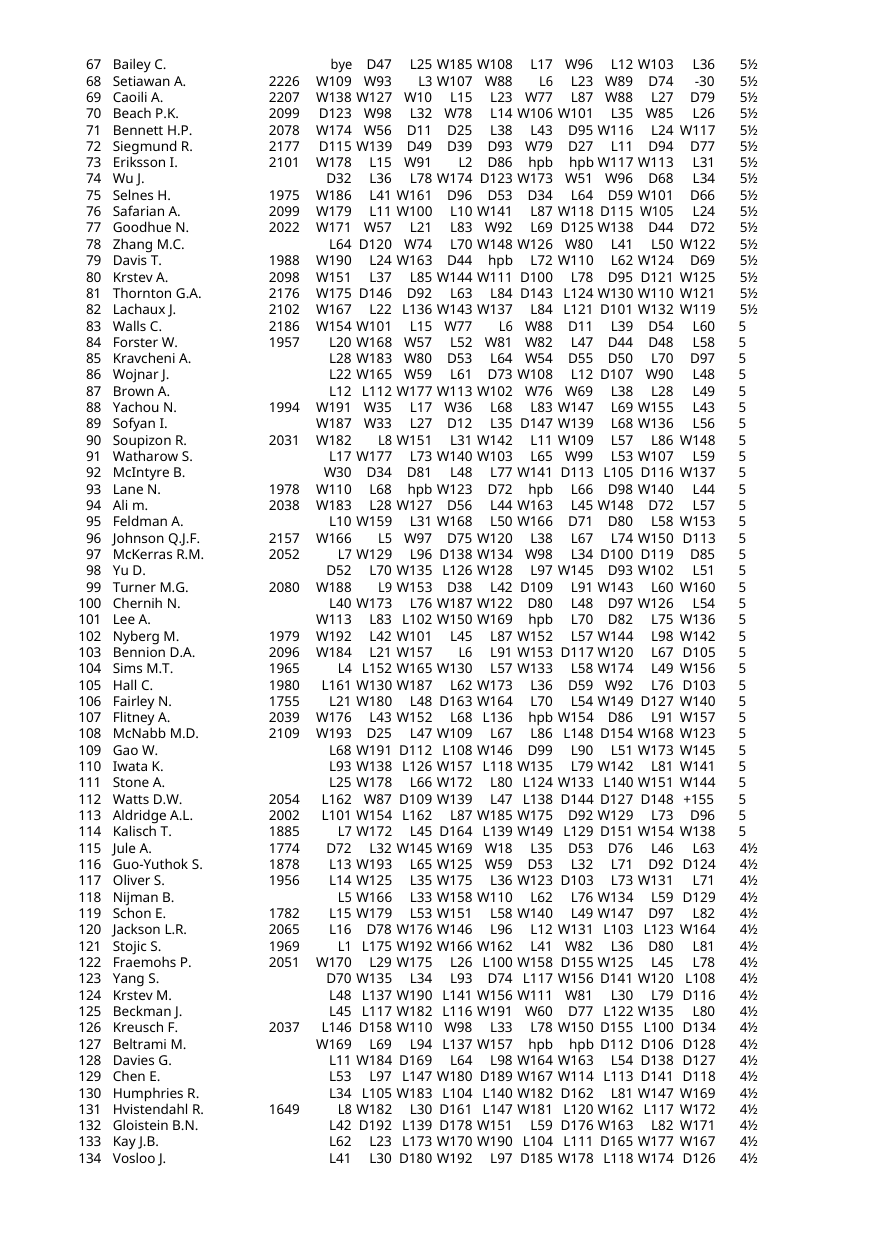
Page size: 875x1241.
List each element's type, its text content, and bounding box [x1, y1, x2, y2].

table_cell [237, 973, 308, 989]
table_cell Beltrami M. [107, 1038, 237, 1054]
table_cell 2022 [237, 222, 308, 238]
table_cell L61 [435, 369, 475, 385]
table_cell Watts D.W. [107, 793, 237, 809]
table_cell [237, 565, 308, 581]
table_cell W177 [395, 385, 435, 401]
table_cell L162 [308, 793, 354, 809]
table_cell 88 [65, 401, 107, 417]
table_cell 4½ [728, 1038, 773, 1054]
table_cell D69 [678, 254, 727, 271]
table_header L25 [395, 58, 435, 75]
table_cell 4½ [728, 891, 773, 907]
table_cell 5 [728, 695, 773, 711]
table_cell 115 [65, 842, 107, 858]
table_cell L26 [678, 107, 727, 124]
table_cell D176 [556, 1119, 596, 1136]
table_cell D53 [556, 842, 596, 858]
table_cell W188 [308, 581, 354, 597]
table_cell Kravcheni A. [107, 352, 237, 368]
table_cell W98 [516, 548, 556, 564]
table_cell W96 [596, 173, 637, 189]
table_cell L105 [596, 466, 637, 483]
table_cell L98 [475, 1054, 516, 1070]
table_cell 5 [728, 581, 773, 597]
table_cell 5 [728, 450, 773, 466]
table_cell L28 [637, 385, 678, 401]
table_cell Nyberg M. [107, 630, 237, 646]
table_cell 5 [728, 630, 773, 646]
table_cell Krstev A. [107, 271, 237, 287]
table_cell W122 [678, 238, 727, 254]
table_cell W98 [435, 1021, 475, 1038]
table_cell 126 [65, 1021, 107, 1038]
table_cell W176 [308, 711, 354, 727]
table_cell L45 [308, 1005, 354, 1021]
table_cell D126 [678, 1152, 727, 1168]
table_cell L45 [435, 630, 475, 646]
table_cell D53 [475, 189, 516, 205]
table_cell W154 [308, 320, 354, 336]
table_cell D93 [475, 140, 516, 156]
table_cell 2031 [237, 434, 308, 450]
table_cell D180 [395, 1152, 435, 1168]
table_cell L66 [395, 777, 435, 793]
table_cell L13 [308, 858, 354, 874]
table_cell D112 [395, 744, 435, 760]
table_cell 5 [728, 613, 773, 630]
table_cell W190 [475, 1136, 516, 1152]
table_cell W74 [395, 238, 435, 254]
table_cell 1979 [237, 630, 308, 646]
table_cell L84 [475, 287, 516, 303]
table_cell 2101 [237, 156, 308, 173]
table_cell L42 [308, 1119, 354, 1136]
table_cell D77 [556, 1005, 596, 1021]
table_cell 4½ [728, 1070, 773, 1087]
table_cell L73 [637, 809, 678, 826]
table_cell W172 [435, 777, 475, 793]
table_cell L147 [475, 1103, 516, 1119]
table_header L17 [516, 58, 556, 75]
table_cell D39 [435, 140, 475, 156]
table_cell W163 [395, 254, 435, 271]
table_cell 1956 [237, 875, 308, 891]
table_cell 69 [65, 91, 107, 107]
table_cell 72 [65, 140, 107, 156]
table_cell L58 [637, 516, 678, 532]
table_cell L17 [395, 401, 435, 417]
table_cell Setiawan A. [107, 75, 237, 91]
table_cell W156 [475, 989, 516, 1005]
table_cell 2099 [237, 205, 308, 222]
table_cell L17 [308, 450, 354, 466]
table_cell L58 [678, 336, 727, 352]
table_cell L85 [395, 271, 435, 287]
table_cell [237, 777, 308, 793]
table_cell L139 [475, 826, 516, 842]
table_cell W144 [435, 271, 475, 287]
table_cell D119 [637, 548, 678, 564]
table_cell W171 [678, 1119, 727, 1136]
table_cell L108 [678, 973, 727, 989]
table_cell W176 [395, 924, 435, 940]
table_cell L148 [556, 728, 596, 744]
table_cell 2096 [237, 646, 308, 662]
table_header 5½ [728, 58, 773, 75]
table_cell L113 [596, 1070, 637, 1087]
table_header L36 [678, 58, 727, 75]
table_cell 113 [65, 809, 107, 826]
table_cell L23 [355, 1136, 395, 1152]
table_cell L80 [475, 777, 516, 793]
table_cell L24 [678, 205, 727, 222]
table_cell L9 [355, 581, 395, 597]
table_cell W150 [435, 613, 475, 630]
table_cell 5½ [728, 75, 773, 91]
table_cell L118 [475, 760, 516, 777]
table_cell W92 [596, 679, 637, 695]
table_cell W59 [395, 369, 435, 385]
table_cell L34 [678, 173, 727, 189]
table_cell McKerras R.M. [107, 548, 237, 564]
table_cell W136 [637, 418, 678, 434]
table_cell W128 [475, 565, 516, 581]
table_cell L101 [308, 809, 354, 826]
table_cell 1969 [237, 940, 308, 956]
table_cell L67 [475, 728, 516, 744]
table_cell W179 [355, 907, 395, 923]
table_cell D103 [556, 875, 596, 891]
table_cell L60 [637, 581, 678, 597]
table_cell D128 [678, 1038, 727, 1054]
table_cell W177 [637, 1136, 678, 1152]
table_cell W174 [435, 173, 475, 189]
table_cell 112 [65, 793, 107, 809]
table_cell W165 [355, 369, 395, 385]
table_cell L54 [678, 597, 727, 613]
table_cell Davies G. [107, 1054, 237, 1070]
table_cell Soupizon R. [107, 434, 237, 450]
table_cell W174 [637, 1152, 678, 1168]
table_cell L64 [475, 352, 516, 368]
table_cell 5½ [728, 205, 773, 222]
table_cell L41 [308, 1152, 354, 1168]
table_cell W36 [435, 401, 475, 417]
table_cell W178 [355, 777, 395, 793]
table_cell 4½ [728, 1021, 773, 1038]
table_cell L54 [556, 695, 596, 711]
table_cell 5 [728, 434, 773, 450]
table_cell L30 [355, 1152, 395, 1168]
table_cell 93 [65, 483, 107, 499]
table_cell 4½ [728, 1136, 773, 1152]
table_cell W117 [596, 156, 637, 173]
table_cell 2037 [237, 1021, 308, 1038]
table_cell 5 [728, 336, 773, 352]
table_cell L1 [308, 940, 354, 956]
table_cell 5½ [728, 222, 773, 238]
table_cell 5 [728, 532, 773, 548]
table_cell L67 [556, 532, 596, 548]
table_cell W170 [435, 1136, 475, 1152]
table_cell 114 [65, 826, 107, 842]
table_cell 4½ [728, 1103, 773, 1119]
table_cell W183 [395, 1087, 435, 1103]
table_cell W18 [475, 842, 516, 858]
table_cell L41 [516, 940, 556, 956]
table_cell L136 [395, 303, 435, 319]
table_cell L83 [516, 401, 556, 417]
table_cell McNabb M.D. [107, 728, 237, 744]
table_cell W135 [637, 1005, 678, 1021]
table_cell D11 [395, 124, 435, 140]
table_cell W117 [678, 124, 727, 140]
table_cell 118 [65, 891, 107, 907]
table_cell L74 [596, 532, 637, 548]
table_cell W85 [637, 107, 678, 124]
table_cell W97 [395, 532, 435, 548]
table_cell D127 [637, 695, 678, 711]
table_cell W144 [678, 777, 727, 793]
table_cell W172 [678, 1103, 727, 1119]
table_cell L5 [355, 532, 395, 548]
table_cell 1782 [237, 907, 308, 923]
table_cell W113 [435, 385, 475, 401]
table_cell W174 [596, 662, 637, 679]
table_cell W126 [516, 238, 556, 254]
table_cell W106 [516, 107, 556, 124]
table_cell W170 [308, 956, 354, 972]
table_cell W145 [678, 744, 727, 760]
table_cell L82 [678, 907, 727, 923]
table_cell L2 [435, 156, 475, 173]
table_cell D70 [308, 973, 354, 989]
table_cell L93 [435, 973, 475, 989]
table_cell D73 [475, 369, 516, 385]
table_cell W145 [395, 842, 435, 858]
table_cell 5 [728, 646, 773, 662]
table_cell 86 [65, 369, 107, 385]
table_cell L15 [308, 907, 354, 923]
table_cell L48 [435, 466, 475, 483]
table_cell L48 [556, 597, 596, 613]
table_cell W78 [435, 107, 475, 124]
table_cell L62 [435, 679, 475, 695]
table_cell L73 [596, 875, 637, 891]
table_cell D53 [435, 352, 475, 368]
table_cell 5½ [728, 140, 773, 156]
table_cell W146 [475, 744, 516, 760]
table_cell L123 [637, 924, 678, 940]
table_cell W190 [395, 989, 435, 1005]
table_cell 5½ [728, 91, 773, 107]
table_cell W192 [308, 630, 354, 646]
table_cell L49 [556, 907, 596, 923]
table_cell [237, 744, 308, 760]
table_cell 129 [65, 1070, 107, 1087]
table_cell Forster W. [107, 336, 237, 352]
table_cell L91 [556, 581, 596, 597]
table_cell 91 [65, 450, 107, 466]
table_cell L31 [678, 156, 727, 173]
table_cell L24 [637, 124, 678, 140]
table_cell D86 [475, 156, 516, 173]
table_cell 71 [65, 124, 107, 140]
table_cell L58 [556, 662, 596, 679]
table_cell D81 [395, 466, 435, 483]
table_cell 124 [65, 989, 107, 1005]
table_cell [237, 173, 308, 189]
table_cell L137 [355, 989, 395, 1005]
table_cell L82 [637, 1119, 678, 1136]
table_cell W192 [395, 940, 435, 956]
table_cell D92 [637, 858, 678, 874]
table_cell W185 [475, 809, 516, 826]
table_cell D116 [637, 466, 678, 483]
table_cell W56 [355, 124, 395, 140]
table_cell [237, 466, 308, 483]
table_cell L103 [596, 924, 637, 940]
table_cell 5½ [728, 156, 773, 173]
table_cell W110 [556, 254, 596, 271]
table_cell L62 [308, 1136, 354, 1152]
table_cell 5½ [728, 254, 773, 271]
table_cell L57 [596, 434, 637, 450]
table_cell D12 [435, 418, 475, 434]
table_cell D112 [596, 1038, 637, 1054]
table_cell L32 [395, 107, 435, 124]
table_cell W92 [475, 222, 516, 238]
table_cell D52 [308, 565, 354, 581]
table_cell D95 [556, 124, 596, 140]
table_cell W132 [637, 303, 678, 319]
table_cell L36 [596, 940, 637, 956]
table_cell W77 [435, 320, 475, 336]
table_cell L21 [308, 695, 354, 711]
table_cell W103 [475, 450, 516, 466]
table_cell Davis T. [107, 254, 237, 271]
table_cell W169 [435, 842, 475, 858]
table_cell D79 [678, 91, 727, 107]
table_cell D49 [395, 140, 435, 156]
table_cell L86 [637, 434, 678, 450]
table_cell L53 [395, 907, 435, 923]
table_cell W129 [596, 809, 637, 826]
table_cell 96 [65, 532, 107, 548]
table_cell L76 [637, 679, 678, 695]
table_cell W160 [678, 581, 727, 597]
table_cell W161 [395, 189, 435, 205]
table_cell L8 [308, 1103, 354, 1119]
table_cell D66 [678, 189, 727, 205]
table_cell L35 [596, 107, 637, 124]
table_cell W59 [475, 858, 516, 874]
table_cell W123 [516, 875, 556, 891]
table_cell 5½ [728, 238, 773, 254]
table_cell L49 [678, 385, 727, 401]
table_cell L23 [556, 75, 596, 91]
table_cell Ali m. [107, 499, 237, 516]
table_cell L141 [435, 989, 475, 1005]
table_cell 2051 [237, 956, 308, 972]
table_cell L15 [355, 156, 395, 173]
table_cell W193 [308, 728, 354, 744]
table_cell W77 [516, 91, 556, 107]
table_cell W168 [355, 336, 395, 352]
table_cell L90 [556, 744, 596, 760]
table_cell Flitney A. [107, 711, 237, 727]
table_cell L58 [475, 907, 516, 923]
table_cell Gloistein B.N. [107, 1119, 237, 1136]
table_cell L10 [435, 205, 475, 222]
table_cell W110 [308, 483, 354, 499]
table_cell W60 [516, 1005, 556, 1021]
table_cell W88 [475, 75, 516, 91]
table_cell D146 [355, 287, 395, 303]
table_cell D115 [596, 205, 637, 222]
table_cell D123 [475, 173, 516, 189]
table_cell 4½ [728, 1054, 773, 1070]
table_cell L56 [678, 418, 727, 434]
table_cell W166 [516, 516, 556, 532]
table_cell W110 [475, 891, 516, 907]
table_cell W111 [475, 271, 516, 287]
table_cell L70 [516, 695, 556, 711]
table_cell 1755 [237, 695, 308, 711]
table_cell L122 [596, 1005, 637, 1021]
table_cell L31 [395, 516, 435, 532]
table_cell W82 [556, 940, 596, 956]
table_cell L43 [355, 711, 395, 727]
table_cell 85 [65, 352, 107, 368]
table_cell L37 [355, 271, 395, 287]
table_cell [237, 352, 308, 368]
table_cell 107 [65, 711, 107, 727]
table_cell 5 [728, 662, 773, 679]
table_cell D85 [678, 548, 727, 564]
table_cell W139 [435, 793, 475, 809]
table_cell [237, 989, 308, 1005]
table_cell W100 [395, 205, 435, 222]
table_header W108 [475, 58, 516, 75]
table_cell L98 [637, 630, 678, 646]
table_cell 103 [65, 646, 107, 662]
table_cell 5½ [728, 107, 773, 124]
table_cell W156 [678, 662, 727, 679]
table_cell W147 [596, 907, 637, 923]
table_cell W191 [308, 401, 354, 417]
table_cell L15 [435, 91, 475, 107]
table_cell L47 [556, 336, 596, 352]
table_cell 101 [65, 613, 107, 630]
table_cell L83 [435, 222, 475, 238]
table_cell 5 [728, 826, 773, 842]
table_cell L97 [475, 1152, 516, 1168]
table_cell L117 [637, 1103, 678, 1119]
table_cell L49 [637, 662, 678, 679]
table_cell 116 [65, 858, 107, 874]
table_cell 123 [65, 973, 107, 989]
table_cell 5½ [728, 173, 773, 189]
table_cell W82 [516, 336, 556, 352]
table_cell L44 [475, 499, 516, 516]
table_cell W167 [308, 303, 354, 319]
table_cell D117 [556, 646, 596, 662]
table_cell 122 [65, 956, 107, 972]
table_cell W165 [395, 662, 435, 679]
table_cell L146 [308, 1021, 354, 1038]
table_cell D56 [435, 499, 475, 516]
table_cell W159 [355, 516, 395, 532]
table_cell L76 [395, 597, 435, 613]
table_cell D94 [637, 140, 678, 156]
table_cell W164 [475, 695, 516, 711]
table_cell W126 [637, 597, 678, 613]
table_cell 109 [65, 744, 107, 760]
table_cell Zhang M.C. [107, 238, 237, 254]
table_cell W54 [516, 352, 556, 368]
table_cell 77 [65, 222, 107, 238]
table_cell W138 [308, 91, 354, 107]
table_cell W169 [475, 613, 516, 630]
table_header W96 [556, 58, 596, 75]
table_cell L65 [395, 858, 435, 874]
table_cell W139 [355, 140, 395, 156]
table_cell L87 [435, 809, 475, 826]
table_cell L34 [556, 548, 596, 564]
table_cell W99 [556, 450, 596, 466]
table_cell D121 [637, 271, 678, 287]
table_cell W157 [475, 1038, 516, 1054]
table_cell L16 [308, 924, 354, 940]
table_cell D113 [678, 532, 727, 548]
table_header L12 [596, 58, 637, 75]
table_cell W135 [355, 973, 395, 989]
table_cell W173 [637, 744, 678, 760]
table_cell hpb [556, 1038, 596, 1054]
table_cell L66 [556, 483, 596, 499]
table_cell W157 [395, 646, 435, 662]
table_cell L118 [596, 1152, 637, 1168]
table_cell L31 [435, 434, 475, 450]
table_cell W171 [308, 222, 354, 238]
table_cell L59 [678, 450, 727, 466]
table_cell L117 [355, 1005, 395, 1021]
table_cell W113 [308, 613, 354, 630]
table_cell L84 [516, 303, 556, 319]
table_cell L26 [435, 956, 475, 972]
table_cell L42 [355, 630, 395, 646]
table_cell W178 [556, 1152, 596, 1168]
table_cell W140 [516, 907, 556, 923]
table_cell Yang S. [107, 973, 237, 989]
table_cell L32 [355, 842, 395, 858]
table_cell 128 [65, 1054, 107, 1070]
table_cell L104 [435, 1087, 475, 1103]
table_cell D44 [435, 254, 475, 271]
table_cell W101 [395, 630, 435, 646]
table_cell W110 [637, 287, 678, 303]
table_cell D185 [516, 1152, 556, 1168]
table_cell 5 [728, 793, 773, 809]
table_cell D11 [556, 320, 596, 336]
table_cell D148 [637, 793, 678, 809]
table_cell L108 [435, 744, 475, 760]
table_cell L126 [435, 565, 475, 581]
table_cell L138 [516, 793, 556, 809]
table_cell D124 [678, 858, 727, 874]
table_cell W30 [308, 466, 354, 483]
table_cell 4½ [728, 924, 773, 940]
table_cell L11 [516, 434, 556, 450]
table_cell 119 [65, 907, 107, 923]
table_cell L91 [637, 711, 678, 727]
table_cell W35 [355, 401, 395, 417]
table_cell W80 [556, 238, 596, 254]
table_cell L69 [355, 1038, 395, 1054]
table_cell 4½ [728, 842, 773, 858]
table_cell W87 [355, 793, 395, 809]
table_cell L112 [355, 385, 395, 401]
table_cell Kalisch T. [107, 826, 237, 842]
table_cell W168 [637, 728, 678, 744]
table_cell Iwata K. [107, 760, 237, 777]
table_cell 5 [728, 516, 773, 532]
table_cell D101 [596, 303, 637, 319]
table_cell L35 [475, 418, 516, 434]
table_cell Wu J. [107, 173, 237, 189]
table_cell [237, 1038, 308, 1054]
table_cell L64 [556, 189, 596, 205]
table_cell Lee A. [107, 613, 237, 630]
table_cell 2102 [237, 303, 308, 319]
table_cell D127 [596, 793, 637, 809]
table_cell W175 [516, 809, 556, 826]
table_cell 5 [728, 809, 773, 826]
table_cell 4½ [728, 989, 773, 1005]
table_cell D100 [516, 271, 556, 287]
table_cell W184 [355, 1054, 395, 1070]
table_cell W114 [556, 1070, 596, 1087]
table_cell W79 [516, 140, 556, 156]
table_cell W138 [355, 760, 395, 777]
table_cell L11 [308, 1054, 354, 1070]
table_cell L48 [678, 369, 727, 385]
table_cell 1975 [237, 189, 308, 205]
table_cell W134 [596, 891, 637, 907]
table_cell W135 [395, 565, 435, 581]
table_cell Aldridge A.L. [107, 809, 237, 826]
table_cell W162 [475, 940, 516, 956]
table_cell L100 [475, 956, 516, 972]
table_cell W154 [637, 826, 678, 842]
table_cell L38 [516, 532, 556, 548]
table_cell 5 [728, 744, 773, 760]
table_cell L41 [596, 238, 637, 254]
table_cell 2054 [237, 793, 308, 809]
table_cell Stojic S. [107, 940, 237, 956]
table_cell Bennett H.P. [107, 124, 237, 140]
table_cell L78 [678, 956, 727, 972]
table_cell W127 [355, 91, 395, 107]
table_cell L38 [475, 124, 516, 140]
table_cell L20 [308, 336, 354, 352]
table_cell 5½ [728, 189, 773, 205]
table_cell 5 [728, 711, 773, 727]
table_cell Siegmund R. [107, 140, 237, 156]
table_cell D118 [678, 1070, 727, 1087]
table_cell W166 [435, 940, 475, 956]
table_cell 133 [65, 1136, 107, 1152]
table_cell L32 [556, 858, 596, 874]
table_cell L129 [556, 826, 596, 842]
table_cell L22 [308, 369, 354, 385]
table_cell W187 [395, 679, 435, 695]
table_cell L72 [516, 254, 556, 271]
table_cell L21 [355, 646, 395, 662]
table_cell hpb [516, 1038, 556, 1054]
table_cell D144 [556, 793, 596, 809]
table_cell 2098 [237, 271, 308, 287]
table_cell W102 [475, 385, 516, 401]
table_cell 2099 [237, 107, 308, 124]
table_cell W130 [355, 679, 395, 695]
table_cell W146 [435, 924, 475, 940]
table_cell Chernih N. [107, 597, 237, 613]
table_cell W178 [308, 156, 354, 173]
table_cell W141 [516, 466, 556, 483]
table_cell 2052 [237, 548, 308, 564]
table_cell D25 [435, 124, 475, 140]
table_cell W150 [637, 532, 678, 548]
table_cell W124 [637, 254, 678, 271]
table_header 67 [65, 58, 107, 75]
table_cell L8 [355, 434, 395, 450]
table_cell D127 [678, 1054, 727, 1070]
table_cell W149 [516, 826, 556, 842]
table_cell D113 [556, 466, 596, 483]
table_cell L70 [355, 565, 395, 581]
table_cell Gao W. [107, 744, 237, 760]
table_cell W154 [355, 809, 395, 826]
table_cell L63 [678, 842, 727, 858]
table_cell 92 [65, 466, 107, 483]
table_cell L35 [516, 842, 556, 858]
table_cell [237, 418, 308, 434]
table_cell L81 [596, 1087, 637, 1103]
table_cell 108 [65, 728, 107, 744]
table_cell L83 [355, 613, 395, 630]
table_cell W142 [596, 760, 637, 777]
table_cell D178 [435, 1119, 475, 1136]
table_cell L70 [556, 613, 596, 630]
table_cell L53 [308, 1070, 354, 1087]
table_cell Humphries R. [107, 1087, 237, 1103]
table_cell Kay J.B. [107, 1136, 237, 1152]
table_cell Brown A. [107, 385, 237, 401]
table_cell 132 [65, 1119, 107, 1136]
table_cell L59 [637, 891, 678, 907]
table_cell W107 [637, 450, 678, 466]
table_cell W154 [556, 711, 596, 727]
table_cell 94 [65, 499, 107, 516]
table_cell D115 [308, 140, 354, 156]
table_cell D44 [596, 336, 637, 352]
table_cell D71 [556, 516, 596, 532]
table_cell L38 [596, 385, 637, 401]
table_cell Beckman J. [107, 1005, 237, 1021]
table_cell D143 [516, 287, 556, 303]
table_cell D96 [435, 189, 475, 205]
table_cell L25 [308, 777, 354, 793]
table_cell W140 [637, 483, 678, 499]
table_cell Thornton G.A. [107, 287, 237, 303]
table_cell 1878 [237, 858, 308, 874]
table_cell D72 [308, 842, 354, 858]
table_cell D92 [556, 809, 596, 826]
table_cell 73 [65, 156, 107, 173]
table_cell W152 [395, 711, 435, 727]
table_cell Bennion D.A. [107, 646, 237, 662]
table_cell L73 [395, 450, 435, 466]
table_cell L87 [475, 630, 516, 646]
table_cell 68 [65, 75, 107, 91]
table_cell 1965 [237, 662, 308, 679]
table_cell L152 [355, 662, 395, 679]
table_cell Lane N. [107, 483, 237, 499]
table_cell Jule A. [107, 842, 237, 858]
table_cell 121 [65, 940, 107, 956]
table_cell L42 [475, 581, 516, 597]
table_cell 4½ [728, 1152, 773, 1168]
table_cell L79 [556, 760, 596, 777]
table_cell W149 [596, 695, 637, 711]
table_cell W123 [435, 483, 475, 499]
table_cell L71 [596, 858, 637, 874]
table_cell W174 [308, 124, 354, 140]
table_header W103 [637, 58, 678, 75]
table_cell D192 [355, 1119, 395, 1136]
table_cell D80 [637, 940, 678, 956]
table_cell W127 [395, 499, 435, 516]
table_cell L36 [516, 679, 556, 695]
table_cell L15 [395, 320, 435, 336]
table_cell W133 [516, 662, 556, 679]
table_cell W76 [516, 385, 556, 401]
table_cell W131 [637, 875, 678, 891]
table_cell D97 [637, 907, 678, 923]
table_cell 2176 [237, 287, 308, 303]
table_cell 4½ [728, 973, 773, 989]
table_cell Vosloo J. [107, 1152, 237, 1168]
table_cell W172 [355, 826, 395, 842]
table_cell W148 [475, 238, 516, 254]
table_cell W184 [308, 646, 354, 662]
table_cell W168 [435, 516, 475, 532]
table_cell D120 [355, 238, 395, 254]
table_cell Hvistendahl R. [107, 1103, 237, 1119]
table_cell 5½ [728, 124, 773, 140]
table_cell W181 [516, 1103, 556, 1119]
table_cell hpb [516, 156, 556, 173]
table_cell Wojnar J. [107, 369, 237, 385]
table_cell W169 [678, 1087, 727, 1103]
table_cell W187 [308, 418, 354, 434]
table_cell Jackson L.R. [107, 924, 237, 940]
table_cell L96 [475, 924, 516, 940]
table_cell W108 [516, 369, 556, 385]
table_cell W109 [435, 728, 475, 744]
table_cell D34 [355, 466, 395, 483]
table_cell 4½ [728, 875, 773, 891]
table_cell L78 [395, 173, 435, 189]
table_cell W81 [556, 989, 596, 1005]
table_cell Schon E. [107, 907, 237, 923]
table_cell W98 [355, 107, 395, 124]
table_cell L97 [355, 1070, 395, 1087]
table_cell L86 [516, 728, 556, 744]
table_cell 98 [65, 565, 107, 581]
table_cell D86 [596, 711, 637, 727]
table_cell W116 [596, 124, 637, 140]
table_cell Krstev M. [107, 989, 237, 1005]
table_cell W125 [355, 875, 395, 891]
table_cell 117 [65, 875, 107, 891]
table_cell D72 [637, 499, 678, 516]
table_cell W119 [678, 303, 727, 319]
table_cell L23 [475, 91, 516, 107]
table_cell L69 [516, 222, 556, 238]
table_cell 130 [65, 1087, 107, 1103]
table_header [237, 58, 308, 75]
table_cell W191 [355, 744, 395, 760]
table_cell L6 [516, 75, 556, 91]
table_cell Safarian A. [107, 205, 237, 222]
table_cell D147 [516, 418, 556, 434]
table_cell W175 [308, 287, 354, 303]
table_cell L12 [308, 385, 354, 401]
table_cell hpb [395, 483, 435, 499]
table_cell L100 [637, 1021, 678, 1038]
table_cell Beach P.K. [107, 107, 237, 124]
table_cell W182 [355, 1103, 395, 1119]
table_cell Fraemohs P. [107, 956, 237, 972]
table_cell L68 [308, 744, 354, 760]
table_cell 1885 [237, 826, 308, 842]
table_cell D59 [556, 679, 596, 695]
table_cell D74 [475, 973, 516, 989]
table_cell L77 [475, 466, 516, 483]
table_cell D129 [678, 891, 727, 907]
table_cell L54 [596, 1054, 637, 1070]
table_cell W141 [678, 760, 727, 777]
table_cell D32 [308, 173, 354, 189]
table_cell hpb [516, 613, 556, 630]
table_cell Turner M.G. [107, 581, 237, 597]
table_cell 4½ [728, 940, 773, 956]
table_cell D80 [596, 516, 637, 532]
table_cell 5 [728, 466, 773, 483]
table_cell L43 [516, 124, 556, 140]
table_cell W182 [395, 1005, 435, 1021]
table_cell W122 [475, 597, 516, 613]
table_cell +155 [678, 793, 727, 809]
table_cell D103 [678, 679, 727, 695]
table_cell D92 [395, 287, 435, 303]
table_cell W182 [516, 1087, 556, 1103]
table_cell 2157 [237, 532, 308, 548]
table_cell D80 [516, 597, 556, 613]
table_cell L64 [435, 1054, 475, 1070]
table_cell W89 [596, 75, 637, 91]
table_cell L41 [355, 189, 395, 205]
table_cell Guo-Yuthok S. [107, 858, 237, 874]
table_cell 5 [728, 483, 773, 499]
table_cell D158 [355, 1021, 395, 1038]
table_cell W51 [556, 173, 596, 189]
table_cell W88 [516, 320, 556, 336]
table_cell L51 [596, 744, 637, 760]
table_cell 134 [65, 1152, 107, 1168]
table_cell W90 [637, 369, 678, 385]
table_cell W163 [556, 1054, 596, 1070]
table_cell L28 [308, 352, 354, 368]
table_cell W140 [678, 695, 727, 711]
table_cell D44 [637, 222, 678, 238]
table_cell W162 [596, 1103, 637, 1119]
table_cell W147 [637, 1087, 678, 1103]
table_cell W158 [516, 956, 556, 972]
table_cell W109 [308, 75, 354, 91]
table_cell W107 [435, 75, 475, 91]
table_cell Eriksson I. [107, 156, 237, 173]
table_cell 2078 [237, 124, 308, 140]
table_cell Fairley N. [107, 695, 237, 711]
table_cell 5 [728, 418, 773, 434]
table_cell D99 [516, 744, 556, 760]
table_cell hpb [516, 483, 556, 499]
table_cell hpb [516, 711, 556, 727]
table_cell D97 [596, 597, 637, 613]
table_cell W142 [475, 434, 516, 450]
table_cell 1980 [237, 679, 308, 695]
table_cell W167 [516, 1070, 556, 1087]
table_cell L57 [556, 630, 596, 646]
table_cell [237, 450, 308, 466]
table_cell D27 [556, 140, 596, 156]
table_cell L34 [308, 1087, 354, 1103]
table_cell L50 [637, 238, 678, 254]
table_cell W151 [395, 434, 435, 450]
table_cell W33 [355, 418, 395, 434]
table_cell L70 [637, 352, 678, 368]
table_cell D109 [395, 793, 435, 809]
table_cell W130 [435, 662, 475, 679]
table_cell D93 [596, 565, 637, 581]
table_cell D53 [516, 858, 556, 874]
table_cell 102 [65, 630, 107, 646]
table_cell 70 [65, 107, 107, 124]
table_cell L40 [308, 597, 354, 613]
table_cell W179 [308, 205, 354, 222]
table_cell W148 [596, 499, 637, 516]
table_cell 127 [65, 1038, 107, 1054]
table_cell 95 [65, 516, 107, 532]
table_cell 78 [65, 238, 107, 254]
table_cell L45 [556, 499, 596, 516]
table_cell L140 [475, 1087, 516, 1103]
table_cell D161 [435, 1103, 475, 1119]
table_cell 5 [728, 760, 773, 777]
table_cell 111 [65, 777, 107, 793]
table_cell W191 [475, 1005, 516, 1021]
table_cell D141 [637, 1070, 678, 1087]
table_cell 5 [728, 679, 773, 695]
table_cell W166 [355, 891, 395, 907]
table_cell W123 [678, 728, 727, 744]
table_cell W153 [395, 581, 435, 597]
table_cell D151 [596, 826, 637, 842]
table_cell L21 [395, 222, 435, 238]
table_cell W140 [435, 450, 475, 466]
table_cell D169 [395, 1054, 435, 1070]
table_cell W190 [308, 254, 354, 271]
table_cell 5½ [728, 287, 773, 303]
table_cell W110 [395, 1021, 435, 1038]
table_cell W118 [556, 205, 596, 222]
table_cell L105 [355, 1087, 395, 1103]
table_cell L64 [308, 238, 354, 254]
table_cell [237, 891, 308, 907]
table_cell 110 [65, 760, 107, 777]
table_cell 2039 [237, 711, 308, 727]
table_cell L39 [596, 320, 637, 336]
table_cell 5 [728, 565, 773, 581]
table_cell D95 [596, 271, 637, 287]
table_cell L136 [475, 711, 516, 727]
table_cell [237, 516, 308, 532]
table_cell W144 [596, 630, 637, 646]
table_cell W131 [556, 924, 596, 940]
table_cell L70 [435, 238, 475, 254]
table_cell W163 [516, 499, 556, 516]
table_cell 1649 [237, 1103, 308, 1119]
table_cell 5 [728, 369, 773, 385]
table_cell D59 [596, 189, 637, 205]
table_cell L93 [308, 760, 354, 777]
table_cell Yu D. [107, 565, 237, 581]
table_cell W135 [516, 760, 556, 777]
table_cell W129 [355, 548, 395, 564]
table_cell 75 [65, 189, 107, 205]
table_cell Sofyan I. [107, 418, 237, 434]
table_cell L12 [556, 369, 596, 385]
table_cell W121 [678, 287, 727, 303]
table_cell W139 [556, 418, 596, 434]
table_cell 87 [65, 385, 107, 401]
table_cell L7 [308, 826, 354, 842]
table_cell D162 [556, 1087, 596, 1103]
table_cell W173 [355, 597, 395, 613]
table_cell L79 [637, 989, 678, 1005]
table_cell 1978 [237, 483, 308, 499]
table_cell W151 [637, 777, 678, 793]
table_cell W136 [678, 613, 727, 630]
table_cell W152 [516, 630, 556, 646]
table_cell Caoili A. [107, 91, 237, 107]
table_cell W186 [308, 189, 354, 205]
table_cell L124 [556, 287, 596, 303]
table_cell W145 [556, 565, 596, 581]
table_cell W113 [637, 156, 678, 173]
table_cell L46 [637, 842, 678, 858]
table_cell D155 [556, 956, 596, 972]
table_cell W164 [516, 1054, 556, 1070]
table_cell Goodhue N. [107, 222, 237, 238]
table_cell L75 [637, 613, 678, 630]
table_cell W57 [395, 336, 435, 352]
table_cell 4½ [728, 1087, 773, 1103]
table_cell D38 [435, 581, 475, 597]
table_cell W157 [435, 760, 475, 777]
table_cell L57 [678, 499, 727, 516]
table_header Bailey C. [107, 58, 237, 75]
table_cell L71 [678, 875, 727, 891]
table_cell L96 [395, 548, 435, 564]
table_cell D98 [596, 483, 637, 499]
table_cell L175 [355, 940, 395, 956]
table_cell 5 [728, 385, 773, 401]
table_cell L67 [637, 646, 678, 662]
table_cell W101 [355, 320, 395, 336]
table_cell L162 [395, 809, 435, 826]
table_cell L34 [395, 973, 435, 989]
table_cell D72 [678, 222, 727, 238]
table_cell W137 [678, 466, 727, 483]
table_cell 2207 [237, 91, 308, 107]
table_cell W142 [678, 630, 727, 646]
table_cell D97 [678, 352, 727, 368]
table_cell L63 [435, 287, 475, 303]
table_cell D138 [637, 1054, 678, 1070]
table_cell L59 [516, 1119, 556, 1136]
table_cell W151 [308, 271, 354, 287]
table_cell L14 [475, 107, 516, 124]
table_cell W158 [435, 891, 475, 907]
table_cell W147 [556, 401, 596, 417]
table_cell L33 [475, 1021, 516, 1038]
table_header bye [308, 58, 354, 75]
table_cell W151 [475, 1119, 516, 1136]
table_cell D189 [475, 1070, 516, 1087]
table_cell 4½ [728, 956, 773, 972]
table_cell [237, 1054, 308, 1070]
table_cell hpb [556, 156, 596, 173]
table_cell L62 [596, 254, 637, 271]
table_cell W183 [355, 352, 395, 368]
table_cell 81 [65, 287, 107, 303]
table_cell L36 [475, 875, 516, 891]
table_cell Stone A. [107, 777, 237, 793]
table_cell W57 [355, 222, 395, 238]
table_cell D154 [596, 728, 637, 744]
table_cell L5 [308, 891, 354, 907]
table_cell W102 [637, 565, 678, 581]
table_cell L28 [355, 499, 395, 516]
table_cell 89 [65, 418, 107, 434]
table_cell W125 [678, 271, 727, 287]
table_cell Feldman A. [107, 516, 237, 532]
table_cell L45 [637, 956, 678, 972]
table_cell W153 [678, 516, 727, 532]
table_cell W88 [596, 91, 637, 107]
table_cell D76 [596, 842, 637, 858]
table_cell 74 [65, 173, 107, 189]
table_cell 5 [728, 401, 773, 417]
table_cell [237, 1136, 308, 1152]
table_cell L6 [475, 320, 516, 336]
table_cell 120 [65, 924, 107, 940]
table_cell W101 [556, 107, 596, 124]
table_cell L10 [308, 516, 354, 532]
table_cell W173 [516, 173, 556, 189]
table_cell W120 [475, 532, 516, 548]
table_cell [237, 1070, 308, 1087]
table_cell L27 [395, 418, 435, 434]
table_cell Hall C. [107, 679, 237, 695]
table_cell L14 [308, 875, 354, 891]
table_cell 4½ [728, 1005, 773, 1021]
table_cell 5½ [728, 303, 773, 319]
table_cell W175 [395, 956, 435, 972]
table_cell L124 [516, 777, 556, 793]
table_cell L94 [395, 1038, 435, 1054]
table_cell W180 [435, 1070, 475, 1087]
table_cell W141 [475, 205, 516, 222]
table_cell 5½ [728, 271, 773, 287]
table_cell Yachou N. [107, 401, 237, 417]
table_cell D125 [556, 222, 596, 238]
table_cell W155 [637, 401, 678, 417]
table_cell L116 [435, 1005, 475, 1021]
table_cell [237, 238, 308, 254]
table_cell L7 [308, 548, 354, 564]
table_cell [237, 385, 308, 401]
table_cell D100 [596, 548, 637, 564]
table_cell Oliver S. [107, 875, 237, 891]
table_cell W125 [596, 956, 637, 972]
table_cell [237, 1119, 308, 1136]
table_cell W81 [475, 336, 516, 352]
table_cell Johnson Q.J.F. [107, 532, 237, 548]
table_cell D165 [596, 1136, 637, 1152]
table_cell [237, 597, 308, 613]
table_cell 84 [65, 336, 107, 352]
table_cell L76 [556, 891, 596, 907]
table_cell L137 [435, 1038, 475, 1054]
table_cell L140 [596, 777, 637, 793]
table_cell Chen E. [107, 1070, 237, 1087]
table_cell W148 [678, 434, 727, 450]
table_cell 2080 [237, 581, 308, 597]
table_cell 90 [65, 434, 107, 450]
table_cell 106 [65, 695, 107, 711]
table_cell 97 [65, 548, 107, 564]
table_cell L33 [395, 891, 435, 907]
table_cell D116 [678, 989, 727, 1005]
table_cell L80 [678, 1005, 727, 1021]
table_cell L6 [435, 646, 475, 662]
table_cell D72 [475, 483, 516, 499]
table_cell 4½ [728, 1119, 773, 1136]
table_cell L36 [355, 173, 395, 189]
table_cell W177 [355, 450, 395, 466]
table_cell L65 [516, 450, 556, 466]
table_cell L161 [308, 679, 354, 695]
table_cell D105 [678, 646, 727, 662]
table_cell 2038 [237, 499, 308, 516]
table_cell L78 [516, 1021, 556, 1038]
table_cell L91 [475, 646, 516, 662]
table_cell W120 [637, 973, 678, 989]
table_cell D50 [596, 352, 637, 368]
table_cell L48 [308, 989, 354, 1005]
table_cell 4½ [728, 907, 773, 923]
table_cell 5 [728, 320, 773, 336]
table_cell W173 [475, 679, 516, 695]
table_cell W105 [637, 205, 678, 222]
table_cell L78 [556, 271, 596, 287]
table_cell Walls C. [107, 320, 237, 336]
table_cell D77 [678, 140, 727, 156]
table_cell L102 [395, 613, 435, 630]
table_cell 83 [65, 320, 107, 336]
table_cell [237, 1005, 308, 1021]
table_cell L117 [516, 973, 556, 989]
table_cell 2002 [237, 809, 308, 826]
table_cell 2065 [237, 924, 308, 940]
table_cell W153 [516, 646, 556, 662]
table_cell W192 [435, 1152, 475, 1168]
table_cell W175 [435, 875, 475, 891]
table_cell 2186 [237, 320, 308, 336]
table_cell 104 [65, 662, 107, 679]
table_cell 82 [65, 303, 107, 319]
table_cell D106 [637, 1038, 678, 1054]
table_cell W151 [435, 907, 475, 923]
table_cell 1957 [237, 336, 308, 352]
table_cell W187 [435, 597, 475, 613]
table_cell W182 [308, 434, 354, 450]
table_cell W111 [516, 989, 556, 1005]
table_cell 5 [728, 728, 773, 744]
table_cell [237, 369, 308, 385]
table_cell 76 [65, 205, 107, 222]
table_cell D75 [435, 532, 475, 548]
table_cell L30 [596, 989, 637, 1005]
table_cell L68 [355, 483, 395, 499]
table_cell 1994 [237, 401, 308, 417]
table_cell W80 [395, 352, 435, 368]
table_cell D74 [637, 75, 678, 91]
table_cell D138 [435, 548, 475, 564]
table_cell L24 [355, 254, 395, 271]
table_cell 131 [65, 1103, 107, 1119]
table_cell L104 [516, 1136, 556, 1152]
table_cell W125 [435, 858, 475, 874]
table_cell 125 [65, 1005, 107, 1021]
table_cell L50 [475, 516, 516, 532]
table_cell W91 [395, 156, 435, 173]
table_cell D155 [596, 1021, 637, 1038]
table_cell L11 [596, 140, 637, 156]
table_cell D123 [308, 107, 354, 124]
table_cell 80 [65, 271, 107, 287]
table_cell Selnes H. [107, 189, 237, 205]
table_cell Lachaux J. [107, 303, 237, 319]
table_cell L139 [395, 1119, 435, 1136]
table_cell L97 [516, 565, 556, 581]
table_cell W134 [475, 548, 516, 564]
table_cell W137 [475, 303, 516, 319]
table_cell W169 [308, 1038, 354, 1054]
table_cell 2109 [237, 728, 308, 744]
table_cell 79 [65, 254, 107, 271]
table_cell L57 [475, 662, 516, 679]
table_cell W10 [395, 91, 435, 107]
table_cell [237, 760, 308, 777]
table_cell D25 [355, 728, 395, 744]
table_cell 1988 [237, 254, 308, 271]
table_cell [237, 613, 308, 630]
table_cell L48 [395, 695, 435, 711]
table_cell L29 [355, 956, 395, 972]
table_cell W180 [355, 695, 395, 711]
table_cell L68 [475, 401, 516, 417]
table_cell L43 [678, 401, 727, 417]
table_cell W109 [556, 434, 596, 450]
table_cell W133 [556, 777, 596, 793]
table_cell L27 [637, 91, 678, 107]
table_cell D141 [596, 973, 637, 989]
table_cell L126 [395, 760, 435, 777]
table_cell McIntyre B. [107, 466, 237, 483]
table_cell Kreusch F. [107, 1021, 237, 1038]
table_cell L147 [395, 1070, 435, 1087]
table_cell D163 [435, 695, 475, 711]
table_cell Watharow S. [107, 450, 237, 466]
table_cell W120 [596, 646, 637, 662]
table_cell L44 [678, 483, 727, 499]
table_cell L47 [395, 728, 435, 744]
table_cell hpb [475, 254, 516, 271]
table_cell W183 [308, 499, 354, 516]
table_cell W138 [678, 826, 727, 842]
table_cell D48 [637, 336, 678, 352]
table_cell 4½ [728, 858, 773, 874]
table_cell L47 [475, 793, 516, 809]
table_cell L68 [596, 418, 637, 434]
table_cell 100 [65, 597, 107, 613]
table_cell W143 [435, 303, 475, 319]
table_cell 5 [728, 352, 773, 368]
table_cell L35 [395, 875, 435, 891]
table_cell W163 [596, 1119, 637, 1136]
table_cell L62 [516, 891, 556, 907]
table_cell L81 [678, 940, 727, 956]
table_cell D55 [556, 352, 596, 368]
table_cell L111 [556, 1136, 596, 1152]
table_cell D34 [516, 189, 556, 205]
table_cell L173 [395, 1136, 435, 1152]
table_cell W164 [678, 924, 727, 940]
table_cell W138 [596, 222, 637, 238]
table_cell L3 [395, 75, 435, 91]
table_cell D96 [678, 809, 727, 826]
table_cell L60 [678, 320, 727, 336]
table_cell L11 [355, 205, 395, 222]
table_cell L30 [395, 1103, 435, 1119]
table_cell L121 [556, 303, 596, 319]
table_cell 99 [65, 581, 107, 597]
table_cell L45 [395, 826, 435, 842]
table_cell 105 [65, 679, 107, 695]
table_cell W143 [596, 581, 637, 597]
table_cell [237, 1087, 308, 1103]
table_cell L87 [516, 205, 556, 222]
table_cell W93 [355, 75, 395, 91]
table_cell W157 [678, 711, 727, 727]
table_cell L4 [308, 662, 354, 679]
table_cell D134 [678, 1021, 727, 1038]
table_cell D109 [516, 581, 556, 597]
table_cell 2226 [237, 75, 308, 91]
table_cell L53 [596, 450, 637, 466]
table_cell L68 [435, 711, 475, 727]
table_cell L87 [556, 91, 596, 107]
table_cell L120 [556, 1103, 596, 1119]
table_cell L52 [435, 336, 475, 352]
table_cell W130 [596, 287, 637, 303]
table_cell D82 [596, 613, 637, 630]
table_cell -30 [678, 75, 727, 91]
table_cell 5 [728, 597, 773, 613]
table_cell 5 [728, 777, 773, 793]
table_cell D54 [637, 320, 678, 336]
table_cell W193 [355, 858, 395, 874]
table_cell D68 [637, 173, 678, 189]
table_cell L51 [678, 565, 727, 581]
table_cell W166 [308, 532, 354, 548]
table_cell Sims M.T. [107, 662, 237, 679]
table_cell [237, 1152, 308, 1168]
table_cell 5 [728, 548, 773, 564]
table_cell W150 [556, 1021, 596, 1038]
table_cell 2177 [237, 140, 308, 156]
table_cell L12 [516, 924, 556, 940]
table_cell W156 [556, 973, 596, 989]
table_cell 1774 [237, 842, 308, 858]
table_cell D164 [435, 826, 475, 842]
table_cell Nijman B. [107, 891, 237, 907]
table_cell W101 [637, 189, 678, 205]
table_cell D78 [355, 924, 395, 940]
table_header W185 [435, 58, 475, 75]
table_cell D107 [596, 369, 637, 385]
table_cell L81 [637, 760, 678, 777]
table_cell L69 [596, 401, 637, 417]
table_header D47 [355, 58, 395, 75]
table_cell 5 [728, 499, 773, 516]
table_cell W167 [678, 1136, 727, 1152]
table_cell L22 [355, 303, 395, 319]
table_cell W69 [556, 385, 596, 401]
